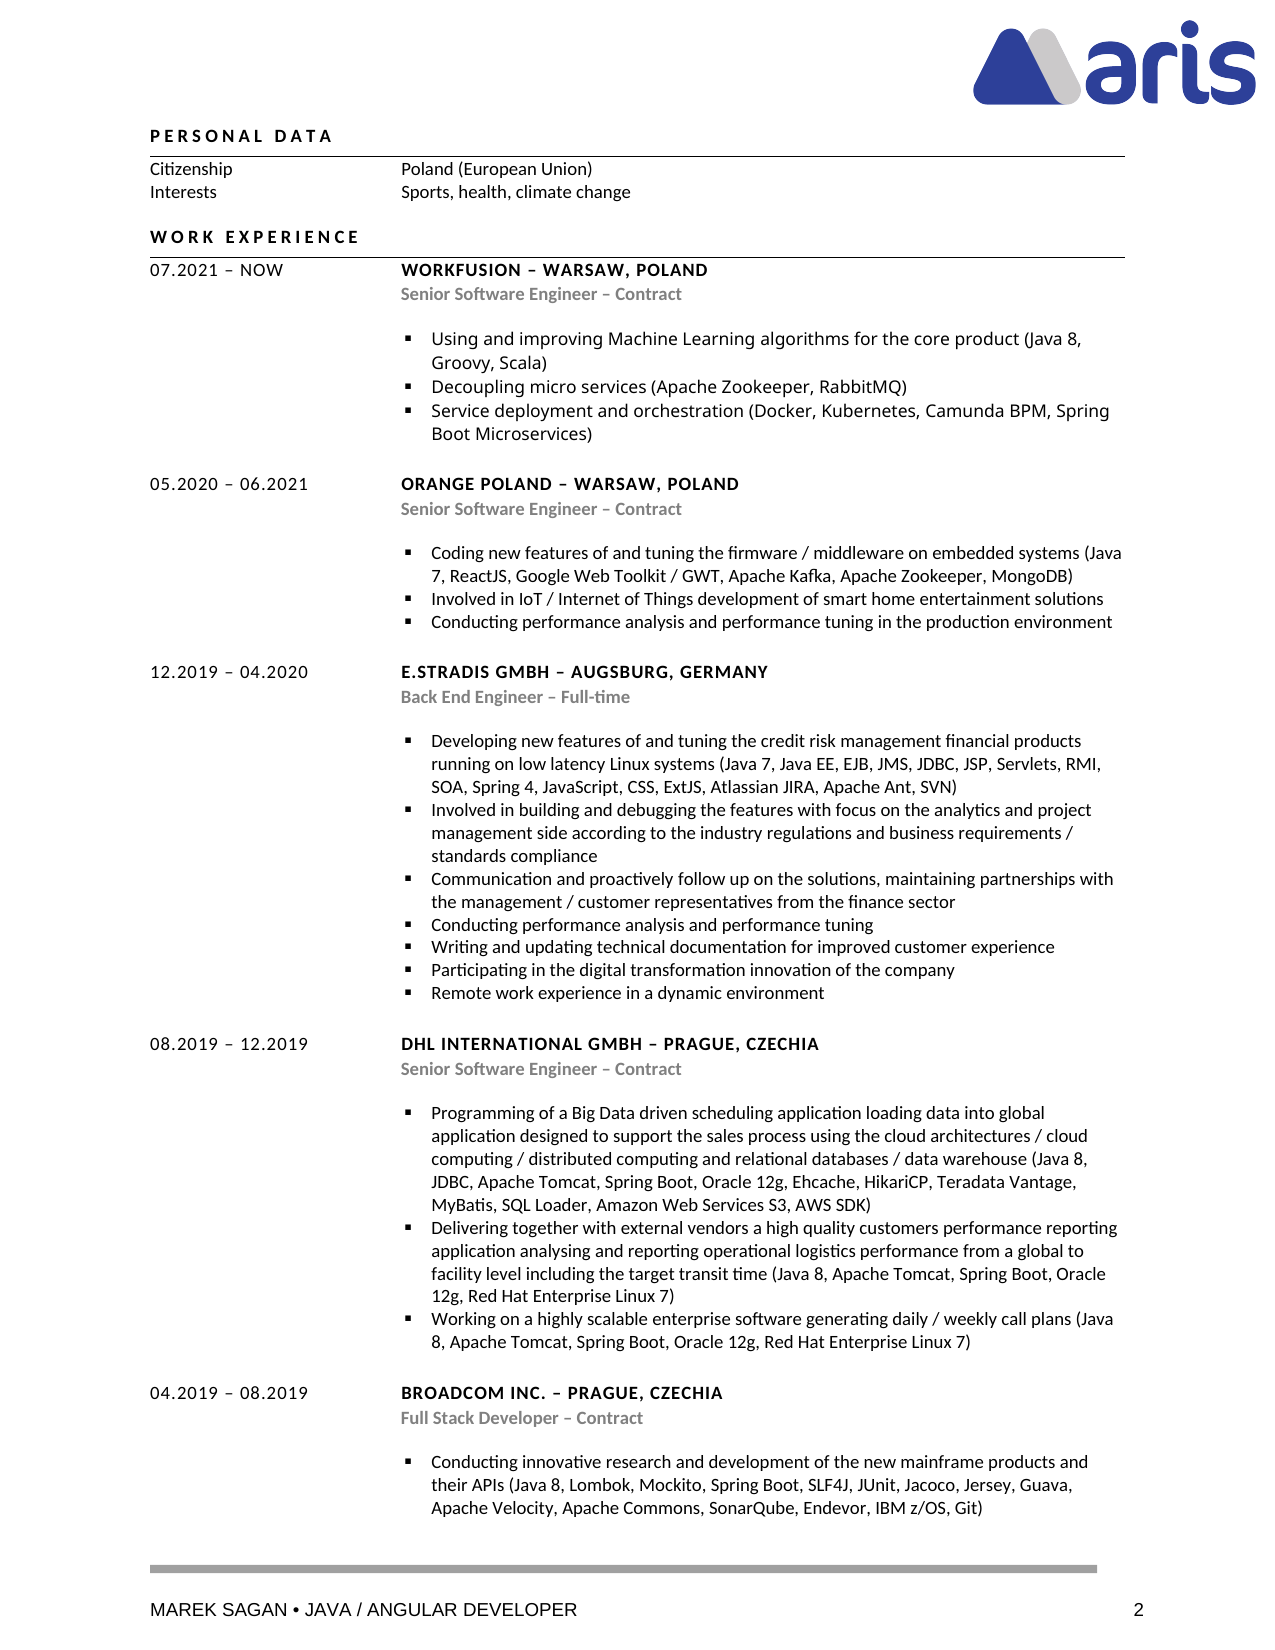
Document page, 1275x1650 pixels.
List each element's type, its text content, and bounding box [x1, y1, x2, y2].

list Service deployment and orchestration (Docker, Kubernetes, Camunda BPM, Spring Boot Microservices) [404, 398, 1125, 446]
list Writing and updating technical documentation for improved customer experience [404, 936, 1125, 959]
list Decoupling micro services (Apache Zookeeper, RabbitMQ) [404, 374, 1125, 398]
list Participating in the digital transformation innovation of the company [404, 959, 1125, 982]
text Interests Sports, health, climate change [150, 180, 1125, 203]
list Coding new features of and tuning the firmware / middleware on embedded systems (Java 7, ReactJS, Google Web Toolkit / GWT, Apache Kafka, Apache Zookeeper, MongoDB) [404, 541, 1125, 587]
list Communication and proactively follow up on the solutions, maintaining partnerships with the management / customer representatives from the finance sector [404, 867, 1125, 913]
list Developing new features of and tuning the credit risk management financial products running on low latency Linux systems (Java 7, Java EE, EJB, JMS, JDBC, JSP, Servlets, RMI, SOA, Spring 4, JavaScript, CSS, ExtJS, Atlassian JIRA, Apache Ant, SVN) [404, 729, 1125, 798]
list Programming of a Big Data driven scheduling application loading data into global application designed to support the sales process using the cloud architectures / cloud computing / distributed computing and relational databases / data warehouse (Java 8, JDBC, Apache Tomcat, Spring Boot, Oracle 12g, Ehcache, HikariCP, Teradata Vantage, MyBatis, SQL Loader, Amazon Web Services S3, AWS SDK) [404, 1101, 1125, 1216]
subtitle WORK EXPERIENCE [150, 226, 1125, 257]
subtitle PERSONAL DATA [150, 124, 1125, 156]
list Remote work experience in a dynamic environment [404, 982, 1125, 1004]
text 12.2019 – 04.2020 E.STRADIS GmbH – Augsburg, Germany [150, 661, 1125, 684]
text Senior Software Engineer – Contract [150, 495, 1125, 520]
text Senior Software Engineer – Contract [150, 1055, 1125, 1080]
list Conducting performance analysis and performance tuning in the production environment [404, 610, 1125, 633]
text 04.2019 – 08.2019 Broadcom Inc. – Prague, Czechia [150, 1381, 1125, 1404]
text 08.2019 – 12.2019 DHL International GmbH – Prague, Czechia [150, 1032, 1125, 1055]
list Conducting innovative research and development of the new mainframe products and their APIs (Java 8, Lombok, Mockito, Spring Boot, SLF4J, JUnit, Jacoco, Jersey, Guava, Apache Velocity, Apache Commons, SonarQube, Endevor, IBM z/OS, Git) [404, 1450, 1125, 1519]
text 05.2020 – 06.2021 Orange Poland – Warsaw, Poland [150, 472, 1125, 495]
list Involved in building and debugging the features with focus on the analytics and project management side according to the industry regulations and business requirements / standards compliance [404, 798, 1125, 867]
text Senior Software Engineer – Contract [150, 281, 1125, 306]
picture [973, 20, 1256, 105]
text Full Stack Developer – Contract [150, 1404, 1125, 1429]
text Back End Engineer – Full-time [150, 684, 1125, 709]
text 07.2021 – NOW WORKFUSIOn – Warsaw, Poland [150, 258, 1125, 281]
list Using and improving Machine Learning algorithms for the core product (Java 8, Groovy, Scala) [404, 327, 1125, 374]
list Involved in IoT / Internet of Things development of smart home entertainment solutions [404, 587, 1125, 610]
list Conducting performance analysis and performance tuning [404, 913, 1125, 936]
list Working on a highly scalable enterprise software generating daily / weekly call plans (Java 8, Apache Tomcat, Spring Boot, Oracle 12g, Red Hat Enterprise Linux 7) [404, 1307, 1125, 1353]
text Citizenship Poland (European Union) [150, 157, 1125, 180]
list Delivering together with external vendors a high quality customers performance reporting application analysing and reporting operational logistics performance from a global to facility level including the target transit time (Java 8, Apache Tomcat, Spring Boot, Oracle 12g, Red Hat Enterprise Linux 7) [404, 1216, 1125, 1307]
